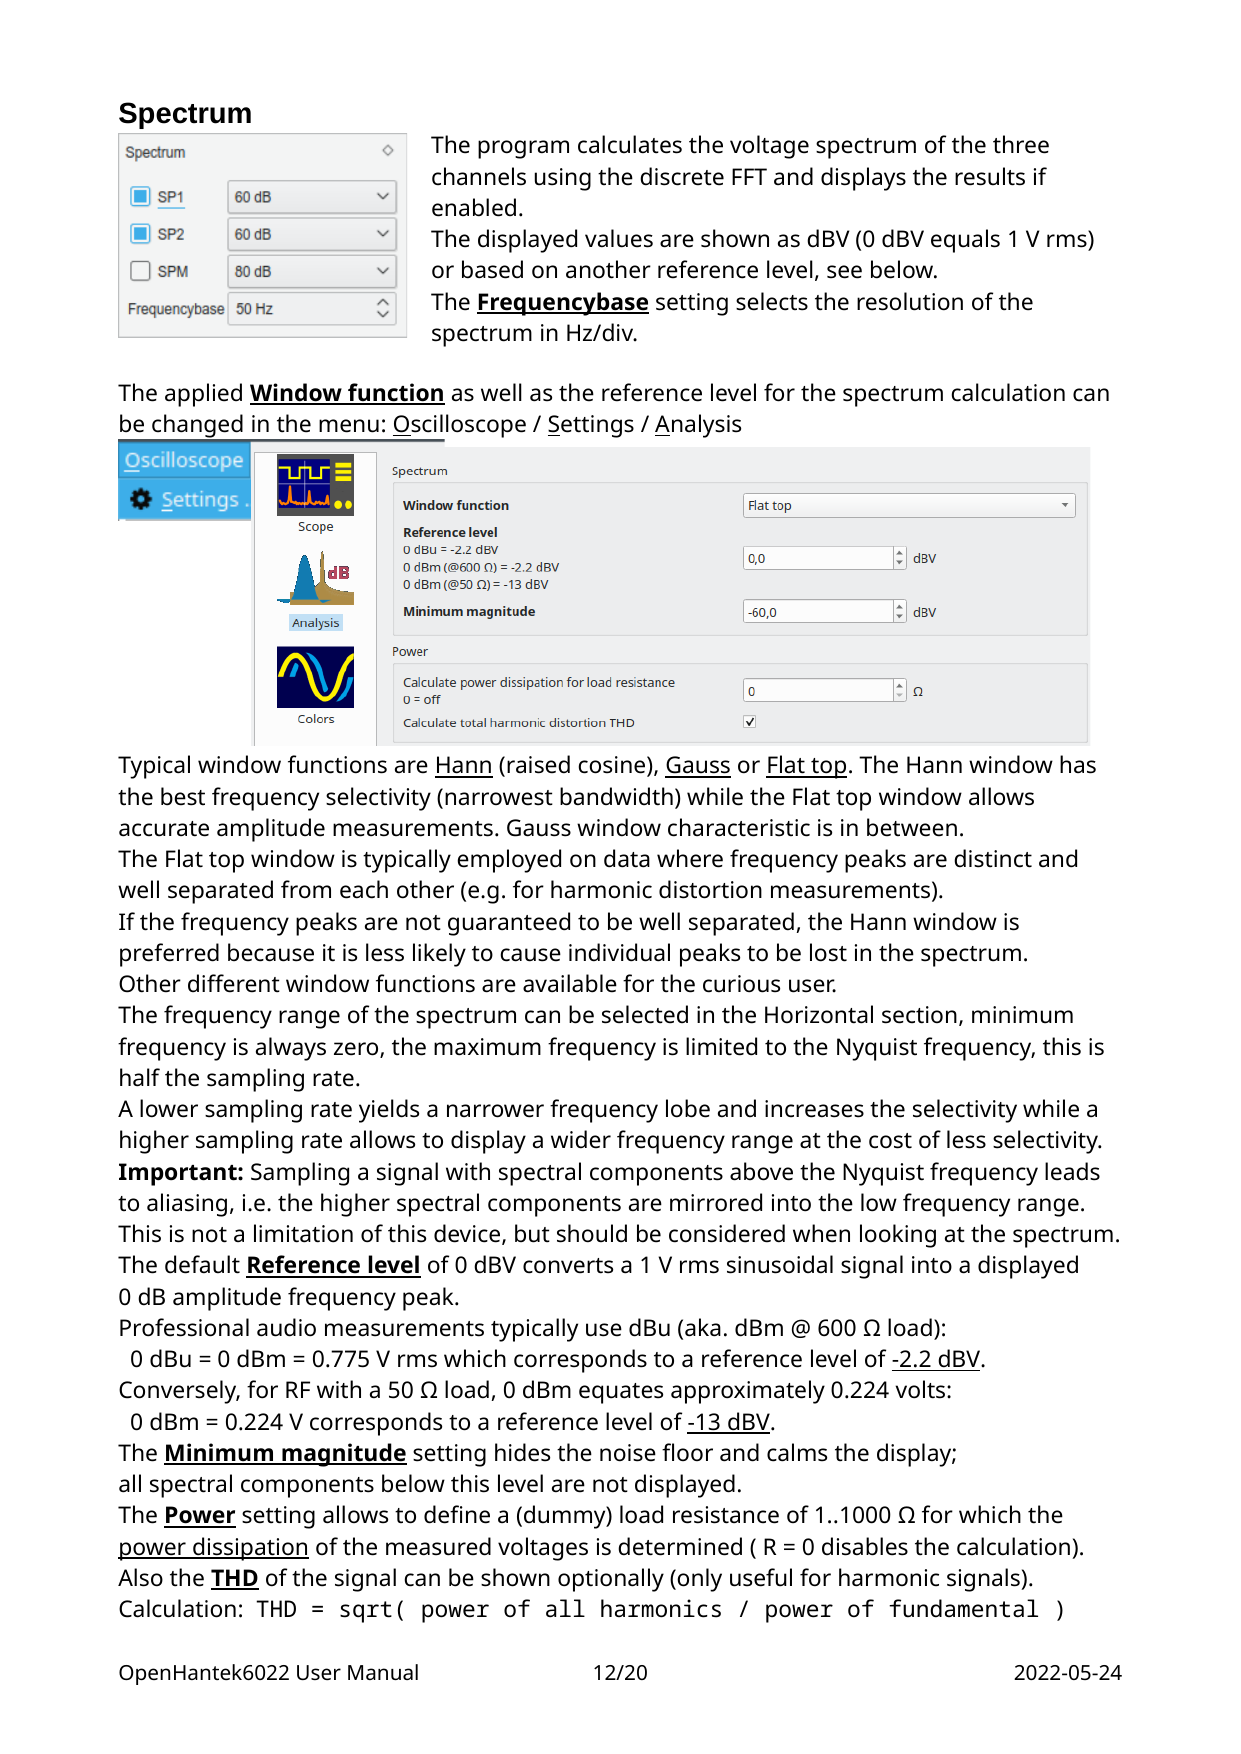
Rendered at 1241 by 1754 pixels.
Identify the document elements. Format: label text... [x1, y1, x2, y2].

text If the frequency peaks are not guaranteed to be well separated, the Hann window is preferred because it is less likely to cause individual peaks to be lost in the spectrum. [118, 906, 1122, 968]
text The program calculates the voltage spectrum of the three channels using the discrete FFT and displays the results if enabled. [118, 129, 1122, 223]
text Typical window functions are Hann (raised cosine), Gauss or Flat top. The Hann window has the best frequency selectivity (narrowest bandwidth) while the Flat top window allows accurate amplitude measurements. Gauss window characteristic is in between. [118, 749, 1122, 843]
subtitle Spectrum [118, 96, 1122, 129]
text Other different window functions are available for the curious user. [118, 968, 1122, 999]
text The frequency range of the spectrum can be selected in the Horizontal section, minimum frequency is always zero, the maximum frequency is limited to the Nyquist frequency, this is half the sampling rate. [118, 999, 1122, 1093]
text The applied Window function as well as the reference level for the spectrum calculation can be changed in the menu: Oscilloscope / Settings / Analysis [118, 377, 1122, 439]
text A lower sampling rate yields a narrower frequency lobe and increases the selectivity while a higher sampling rate allows to display a wider frequency range at the cost of less selectivity. [118, 1093, 1122, 1156]
text This is not a limitation of this device, but should be considered when looking at the spectrum. [118, 1218, 1122, 1249]
text Important: Sampling a signal with spectral components above the Nyquist frequency leads to aliasing, i.e. the higher spectral components are mirrored into the low frequency range. [118, 1156, 1122, 1218]
picture [118, 439, 1091, 746]
text The displayed values are shown as dBV (0 dBV equals 1 V rms) or based on another reference level, see below. The Frequencybase setting selects the resolution of the spectrum in Hz/div. [118, 223, 1122, 348]
picture [118, 133, 408, 338]
text The Flat top window is typically employed on data where frequency peaks are distinct and well separated from each other (e.g. for harmonic distortion measurements). [118, 843, 1122, 906]
text The default Reference level of 0 dBV converts a 1 V rms sinusoidal signal into a displayed 0 dB amplitude frequency peak. Professional audio measurements typically use dBu (aka. dBm @ 600 Ω load): 0 dBu = 0 dBm = 0.775 V rms which corresponds to a reference level of -2.2 dBV. Conversely, for RF with a 50 Ω load, 0 dBm equates approximately 0.224 volts: 0 dBm = 0.224 V corresponds to a reference level of -13 dBV. The Minimum magnitude setting hides the noise floor and calms the display; all spectral components below this level are not displayed. The Power setting allows to define a (dummy) load resistance of 1..1000 Ω for which the power dissipation of the measured voltages is determined ( R = 0 disables the calculation). Also the THD of the signal can be shown optionally (only useful for harmonic signals). Calculation: THD = sqrt( power of all harmonics / power of fundamental ) [118, 1249, 1122, 1624]
